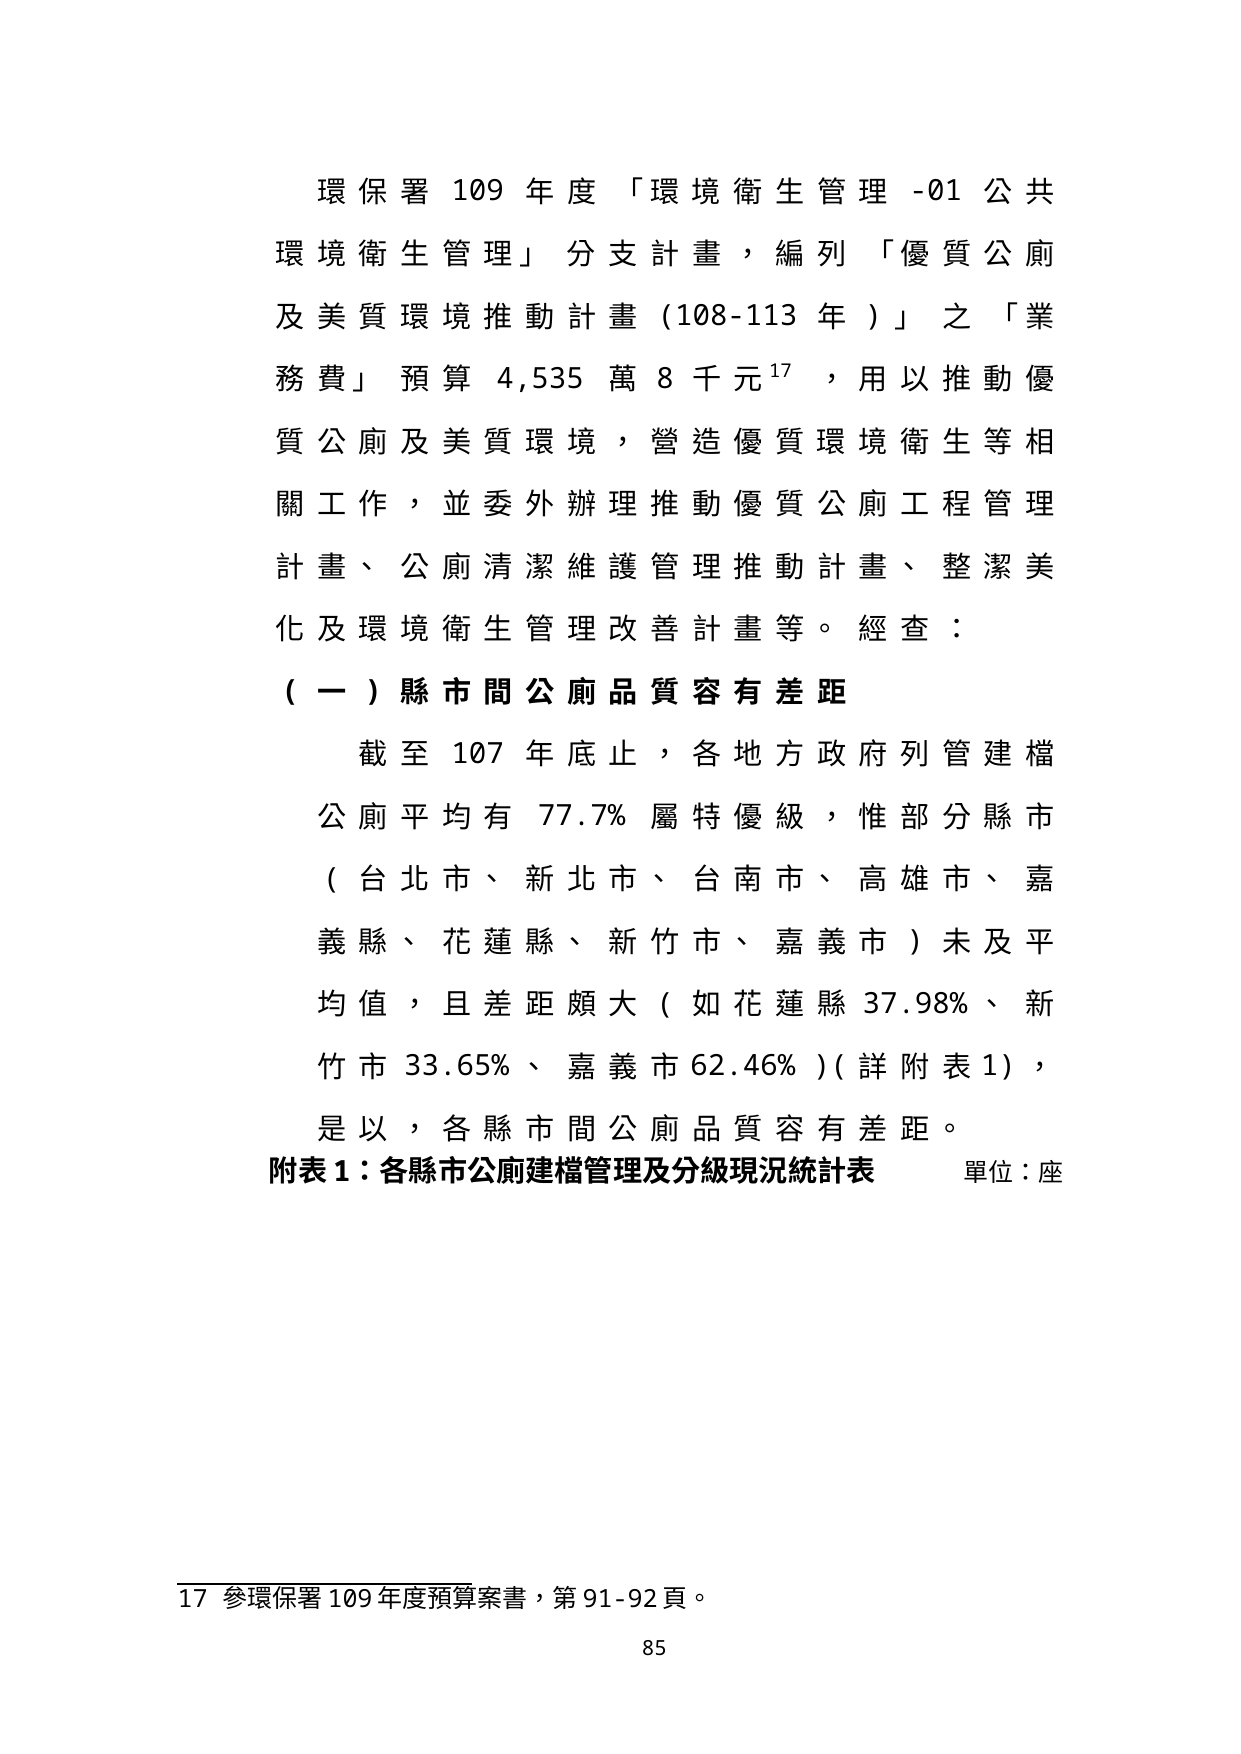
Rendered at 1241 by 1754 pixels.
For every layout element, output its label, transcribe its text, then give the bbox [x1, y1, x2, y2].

text 環保署109年度「環境衛生管理-01公共環境衛生管理」分支計畫，編列「優質公廁及美質環境推動計畫(108-113年)」之「業務費」預算4,535萬8千元，用以推動優質公廁及美質環境，營造優質環境衛生等相關工作，並委外辦理推動優質公廁工程管理計畫、公廁清潔維護管理推動計畫、整潔美化及環境衛生管理改善計畫等。經查： [244, 148, 1061, 648]
text (一)縣市間公廁品質容有差距 [244, 648, 1061, 710]
text 參環保署109年度預算案書，第91-92頁。 [177, 1584, 1069, 1613]
text 附表1：各縣市公廁建檔管理及分級現況統計表 單位：座 [269, 1148, 1134, 1189]
text 截至107年底止，各地方政府列管建檔公廁平均有77.7%屬特優級，惟部分縣市(台北市、新北市、台南市、高雄市、嘉義縣、花蓮縣、新竹市、嘉義市)未及平均值，且差距頗大(如花蓮縣37.98%、新竹市33.65%、嘉義市62.46% )(詳附表1)，是以，各縣市間公廁品質容有差距。 [274, 710, 1061, 1148]
